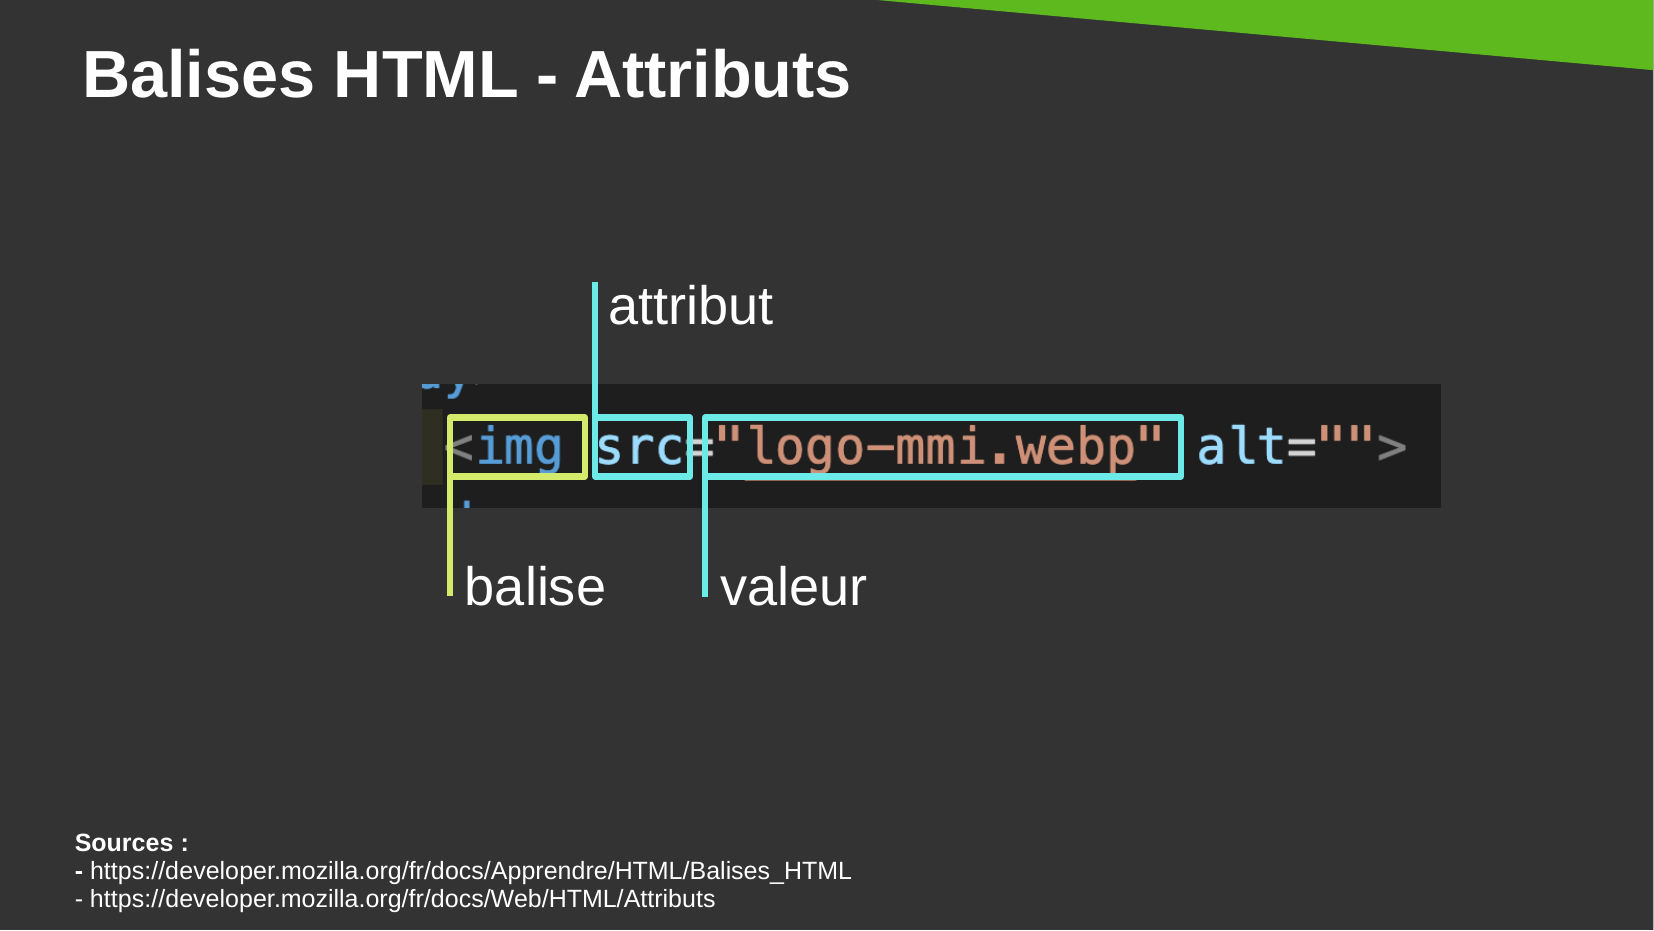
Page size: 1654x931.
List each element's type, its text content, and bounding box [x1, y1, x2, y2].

text_box [877, 0, 1654, 71]
text_box Sources : - https://developer.mozilla.org/fr/docs/Apprendre/HTML/Balises_HTML - https://developer.mozilla.org/fr/docs/Web/HTML/Attributs [59, 821, 1546, 920]
title attribut [608, 276, 1029, 339]
title balise [464, 556, 650, 619]
title Balises HTML - Attributs [82, 37, 1571, 114]
picture [422, 384, 1441, 508]
picture [598, 421, 687, 473]
title valeur [720, 556, 1141, 619]
picture [708, 421, 1178, 473]
picture [453, 421, 582, 473]
